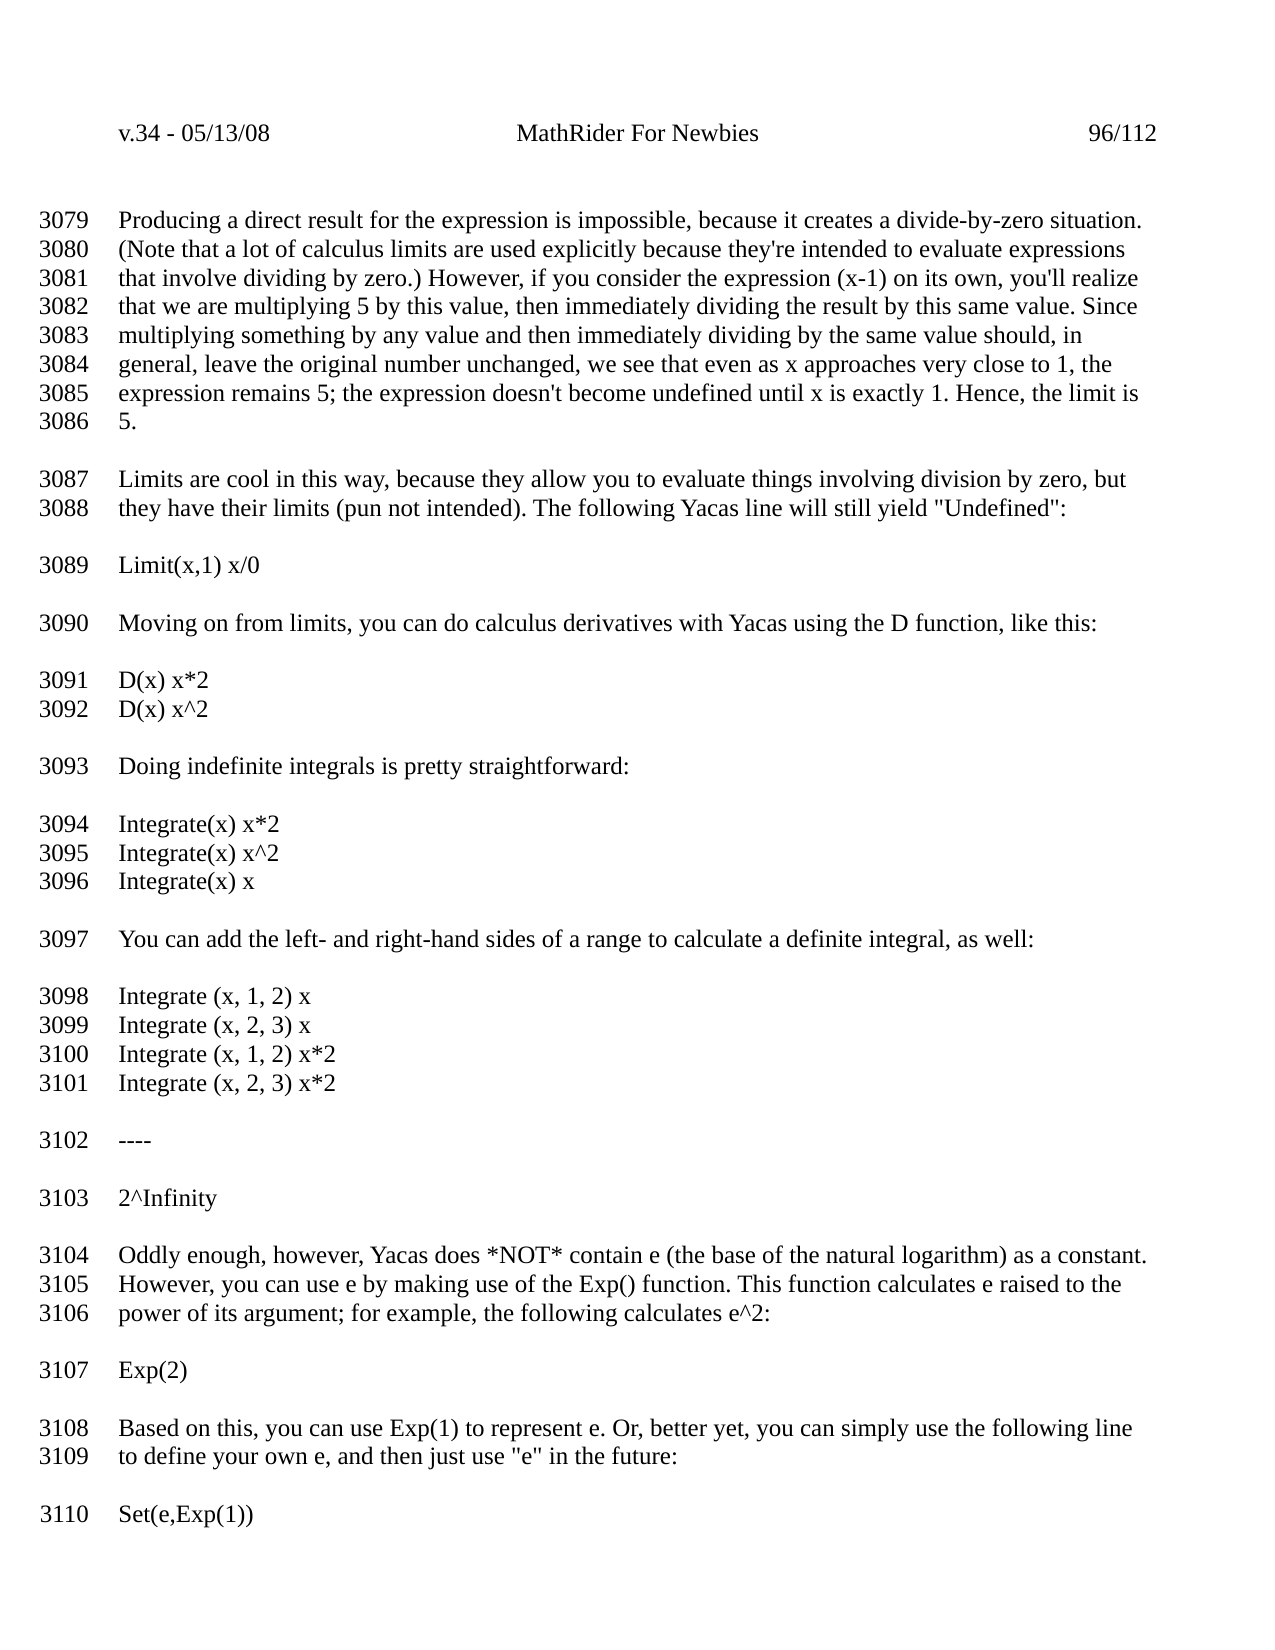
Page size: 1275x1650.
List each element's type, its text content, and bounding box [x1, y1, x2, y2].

text Limits are cool in this way, because they allow you to evaluate things involving division by zero, but they have their limits (pun not intended). The following Yacas line will still yield "Undefined": [118, 464, 1157, 521]
text D(x) x^2 [118, 694, 1157, 723]
text ---- [118, 1125, 1157, 1154]
text You can add the left- and right-hand sides of a range to calculate a definite integral, as well: [118, 924, 1157, 953]
text Limit(x,1) x/0 [118, 550, 1157, 579]
text Integrate (x, 1, 2) x*2 [118, 1039, 1157, 1068]
text D(x) x*2 [118, 665, 1157, 694]
text Doing indefinite integrals is pretty straightforward: [118, 751, 1157, 780]
text 2^Infinity [118, 1183, 1157, 1211]
text Integrate (x, 1, 2) x [118, 981, 1157, 1010]
text Moving on from limits, you can do calculus derivatives with Yacas using the D function, like this: [118, 608, 1157, 636]
text Producing a direct result for the expression is impossible, because it creates a divide-by-zero situation. (Note that a lot of calculus limits are used explicitly because they're intended to evaluate expressions that involve dividing by zero.) However, if you consider the expression (x-1) on its own, you'll realize that we are multiplying 5 by this value, then immediately dividing the result by this same value. Since multiplying something by any value and then immediately dividing by the same value should, in general, leave the original number unchanged, we see that even as x approaches very close to 1, the expression remains 5; the expression doesn't become undefined until x is exactly 1. Hence, the limit is 5. [118, 205, 1157, 435]
text Exp(2) [118, 1355, 1157, 1384]
text Integrate (x, 2, 3) x*2 [118, 1068, 1157, 1096]
text Integrate(x) x [118, 866, 1157, 895]
text Based on this, you can use Exp(1) to represent e. Or, better yet, you can simply use the following line to define your own e, and then just use "e" in the future: [118, 1413, 1157, 1470]
text Oddly enough, however, Yacas does *NOT* contain e (the base of the natural logarithm) as a constant. However, you can use e by making use of the Exp() function. This function calculates e raised to the power of its argument; for example, the following calculates e^2: [118, 1240, 1157, 1326]
text Integrate (x, 2, 3) x [118, 1010, 1157, 1039]
text Integrate(x) x*2 [118, 809, 1157, 838]
text Set(e,Exp(1)) [118, 1499, 1157, 1528]
text Integrate(x) x^2 [118, 838, 1157, 866]
